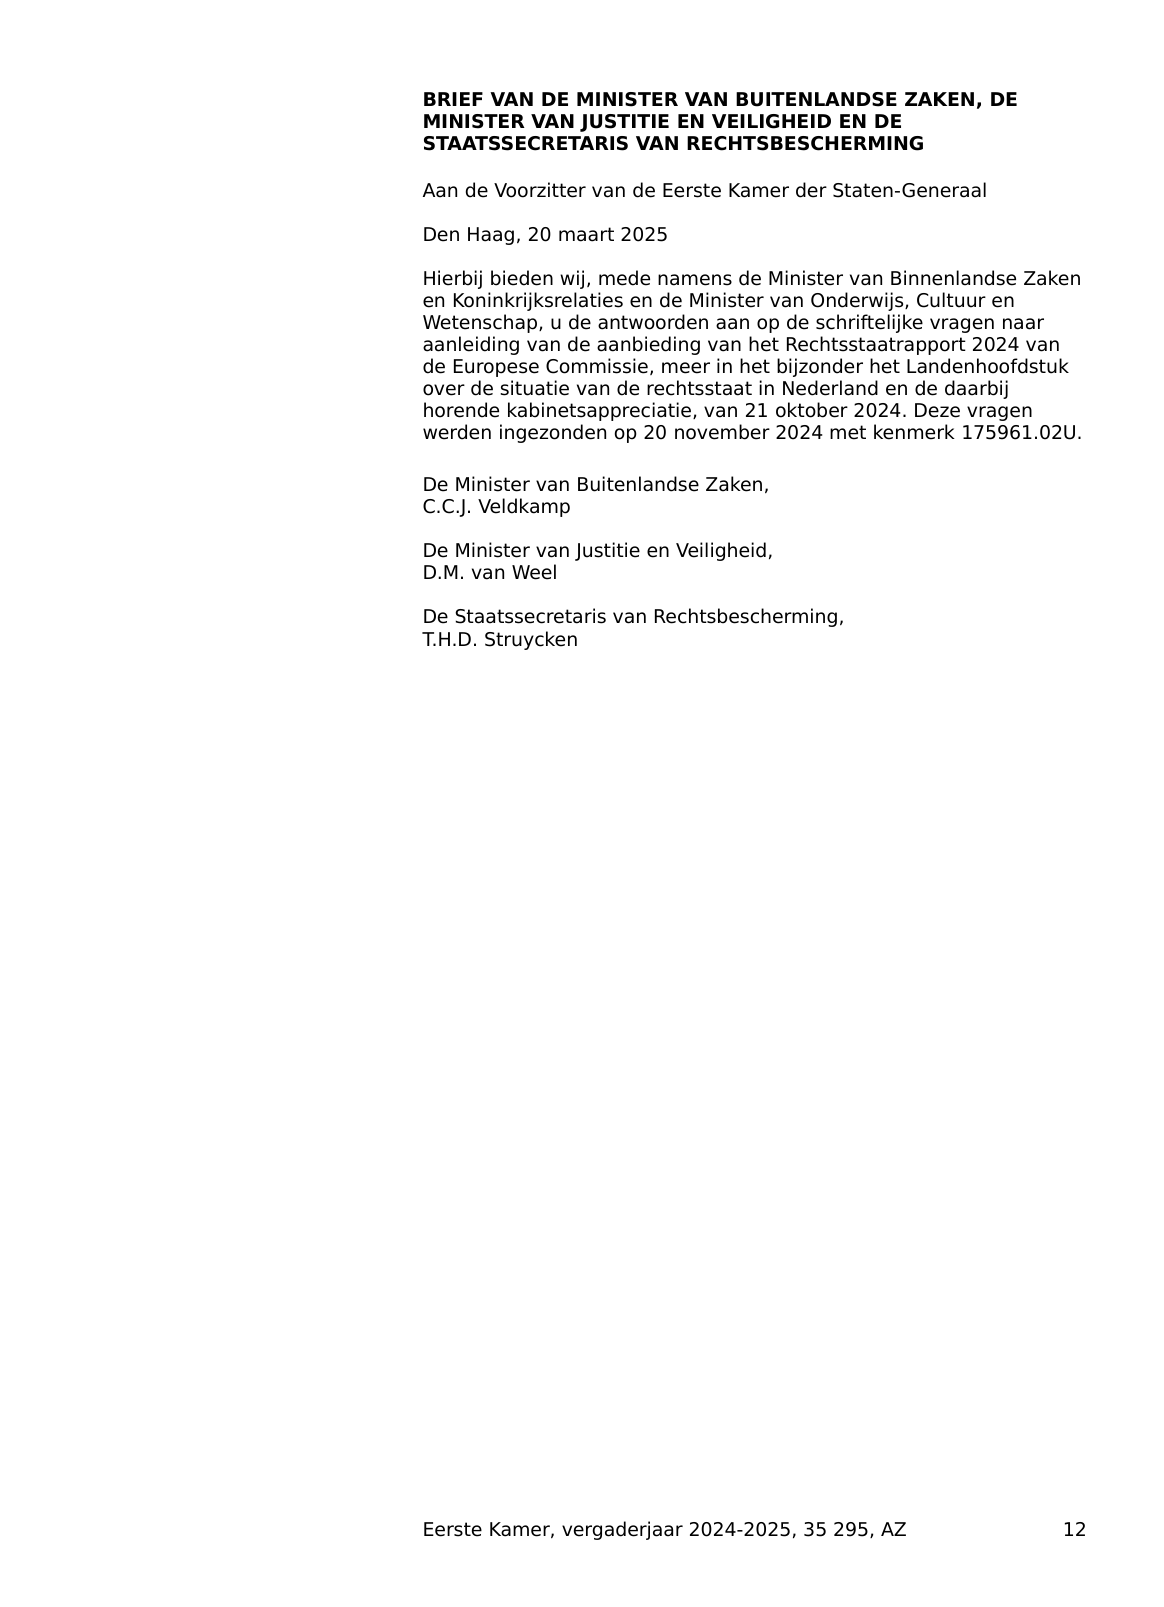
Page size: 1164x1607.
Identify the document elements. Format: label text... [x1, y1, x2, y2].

text De Minister van Buitenlandse Zaken, C.C.J. Veldkamp [422, 474, 1087, 518]
text Den Haag, 20 maart 2025 [422, 224, 1087, 246]
subtitle BRIEF VAN DE MINISTER VAN BUITENLANDSE ZAKEN, DE MINISTER VAN JUSTITIE EN VEILIGHEID EN DE STAATSSECRETARIS VAN RECHTSBESCHERMING [422, 89, 1087, 155]
text De Staatssecretaris van Rechtsbescherming, T.H.D. Struycken [422, 606, 1087, 650]
text De Minister van Justitie en Veiligheid, D.M. van Weel [422, 540, 1087, 584]
text Hierbij bieden wij, mede namens de Minister van Binnenlandse Zaken en Koninkrijksrelaties en de Minister van Onderwijs, Cultuur en Wetenschap, u de antwoorden aan op de schriftelijke vragen naar aanleiding van de aanbieding van het Rechtsstaatrapport 2024 van de Europese Commissie, meer in het bijzonder het Landenhoofdstuk over de situatie van de rechtsstaat in Nederland en de daarbij horende kabinetsappreciatie, van 21 oktober 2024. Deze vragen werden ingezonden op 20 november 2024 met kenmerk 175961.02U. [422, 268, 1087, 444]
text Aan de Voorzitter van de Eerste Kamer der Staten-Generaal [422, 180, 1087, 202]
